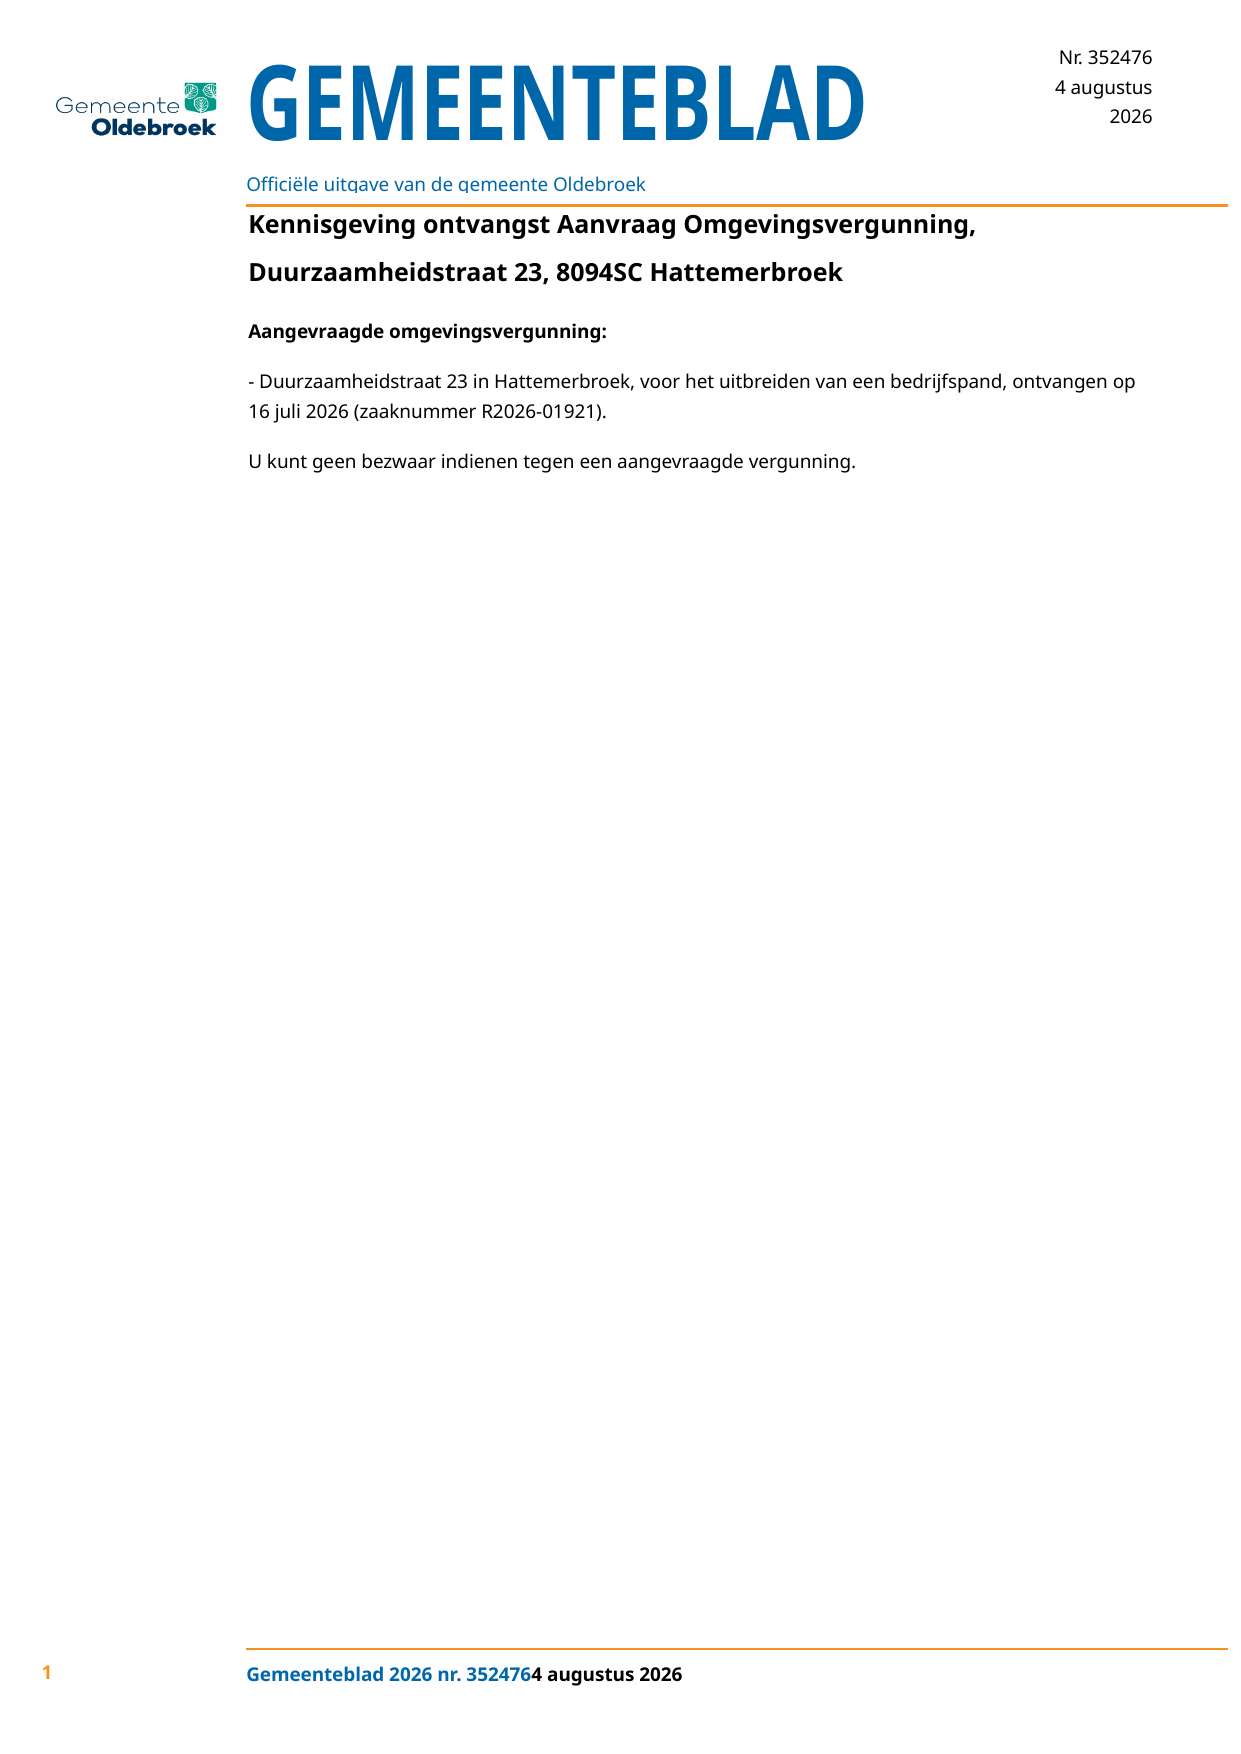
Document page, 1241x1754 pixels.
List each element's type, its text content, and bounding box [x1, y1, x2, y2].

picture [41, 47, 231, 172]
text - Duurzaamheidstraat 23 in Hattemerbroek, voor het uitbreiden van een bedrijfspand, ontvangen op 16 juli 2026 (zaaknummer R2026-01921). [248, 368, 1152, 424]
text U kunt geen bezwaar indienen tegen een aangevraagde vergunning. [248, 448, 1152, 474]
text Aangevraagde omgevingsvergunning: [248, 318, 1152, 344]
text Kennisgeving ontvangst Aanvraag Omgevingsvergunning, Duurzaamheidstraat 23, 8094SC Hattemerbroek [248, 207, 1152, 288]
